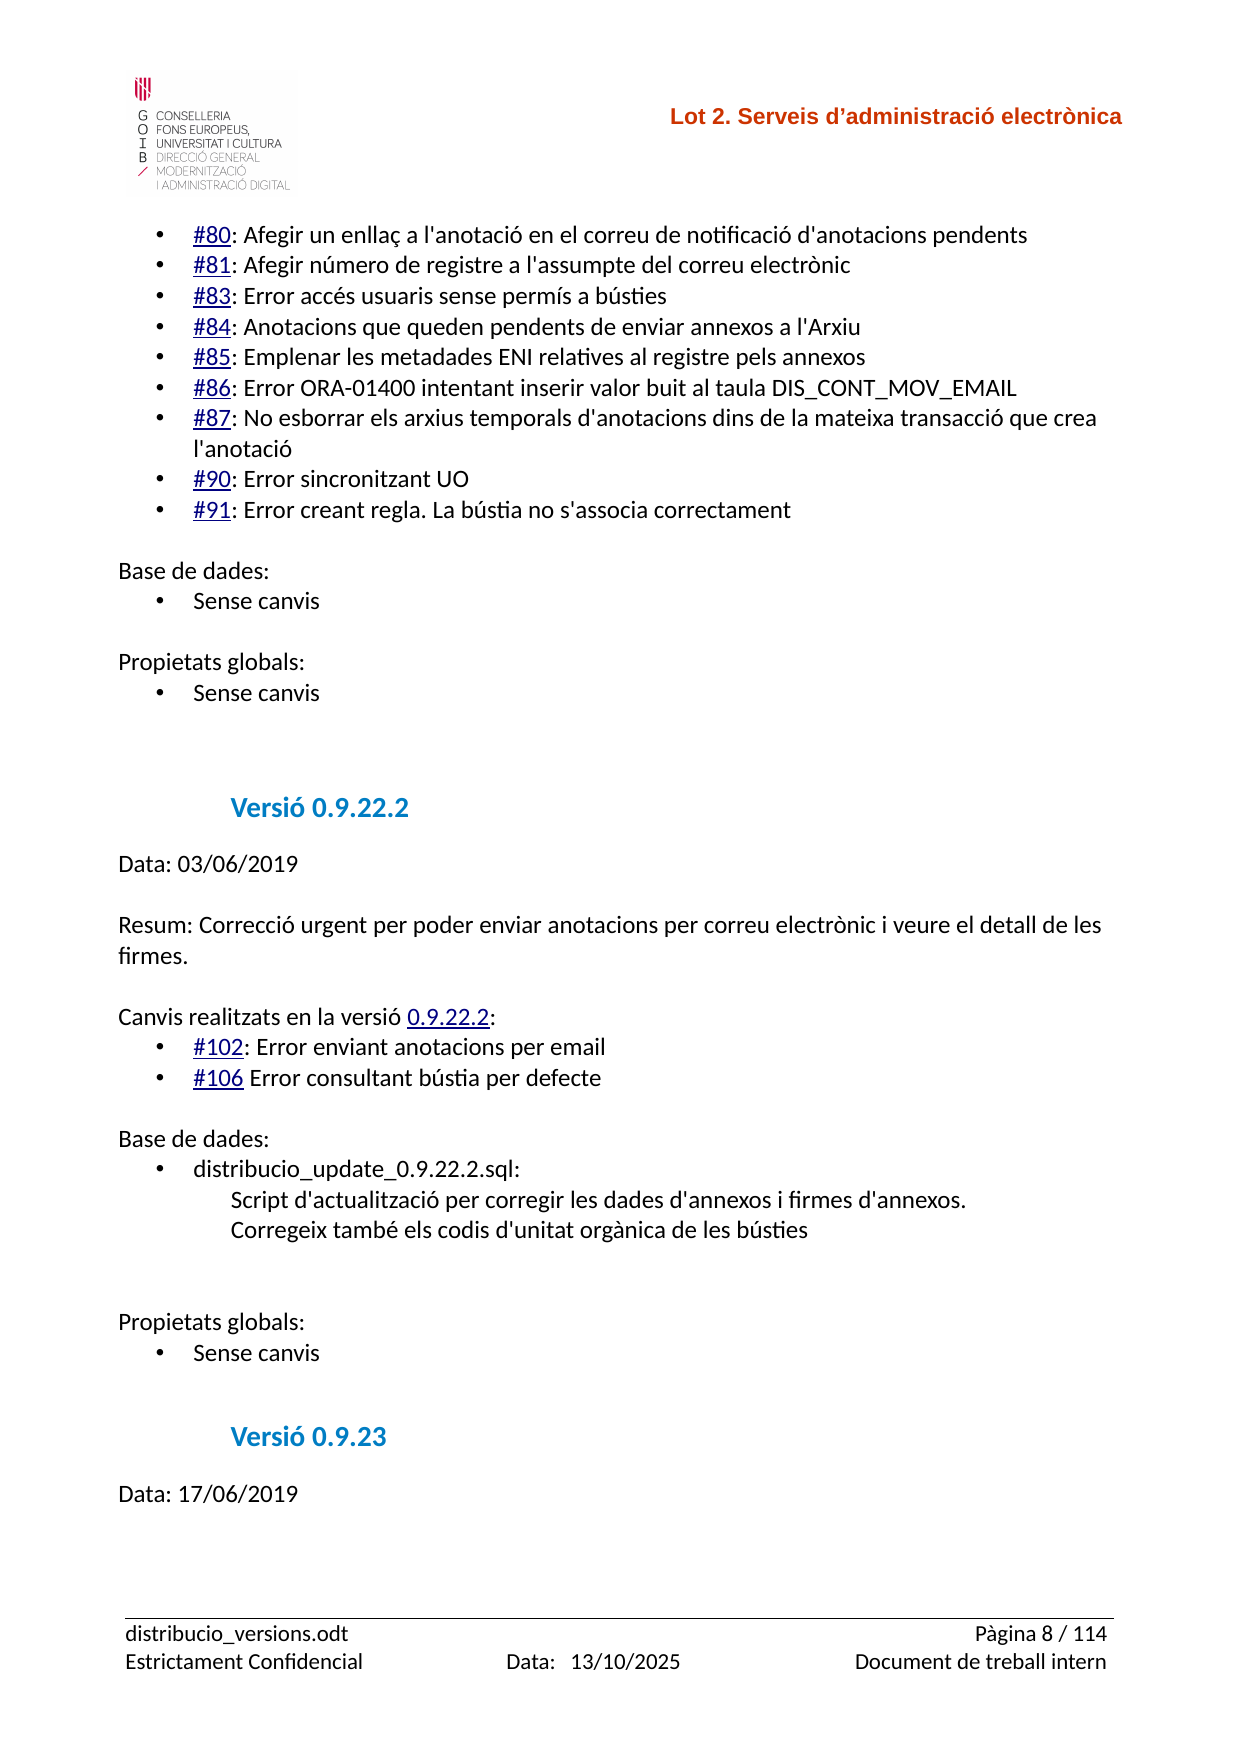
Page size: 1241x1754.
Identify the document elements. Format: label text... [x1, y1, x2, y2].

list Sense canvis [156, 1337, 1122, 1367]
text Data: 03/06/2019 [118, 848, 1122, 879]
text Base de dades: [118, 1123, 1122, 1154]
list #80: Afegir un enllaç a l'anotació en el correu de notificació d'anotacions pendents [156, 219, 1122, 250]
subtitle Versió 0.9.22.2 [153, 789, 1122, 825]
subtitle Versió 0.9.23 [153, 1418, 1122, 1454]
text Propietats globals: [118, 646, 1122, 677]
list #102: Error enviant anotacions per email [156, 1032, 1122, 1062]
text Resum: Correcció urgent per poder enviar anotacions per correu electrònic i veure el detall de les firmes. [118, 909, 1122, 971]
list #91: Error creant regla. La bústia no s'associa correctament [156, 494, 1122, 524]
list #106 Error consultant bústia per defecte [156, 1062, 1122, 1093]
text Data: 17/06/2019 [118, 1478, 1122, 1508]
text Canvis realitzats en la versió 0.9.22.2: [118, 1001, 1122, 1032]
list #87: No esborrar els arxius temporals d'anotacions dins de la mateixa transacció que crea l'anotació [156, 402, 1122, 463]
list #85: Emplenar les metadades ENI relatives al registre pels annexos [156, 341, 1122, 372]
text Propietats globals: [118, 1306, 1122, 1337]
list #83: Error accés usuaris sense permís a bústies [156, 280, 1122, 311]
list #86: Error ORA-01400 intentant inserir valor buit al taula DIS_CONT_MOV_EMAIL [156, 372, 1122, 402]
list Script d'actualització per corregir les dades d'annexos i firmes d'annexos. [193, 1184, 1122, 1215]
list Sense canvis [156, 585, 1122, 616]
list #81: Afegir número de registre a l'assumpte del correu electrònic [156, 250, 1122, 280]
list Sense canvis [156, 677, 1122, 707]
picture [126, 70, 299, 197]
list #90: Error sincronitzant UO [156, 463, 1122, 494]
list distribucio_update_0.9.22.2.sql: [156, 1154, 1122, 1184]
list Corregeix també els codis d'unitat orgànica de les bústies [193, 1215, 1122, 1245]
text Base de dades: [118, 555, 1122, 585]
list #84: Anotacions que queden pendents de enviar annexos a l'Arxiu [156, 311, 1122, 341]
